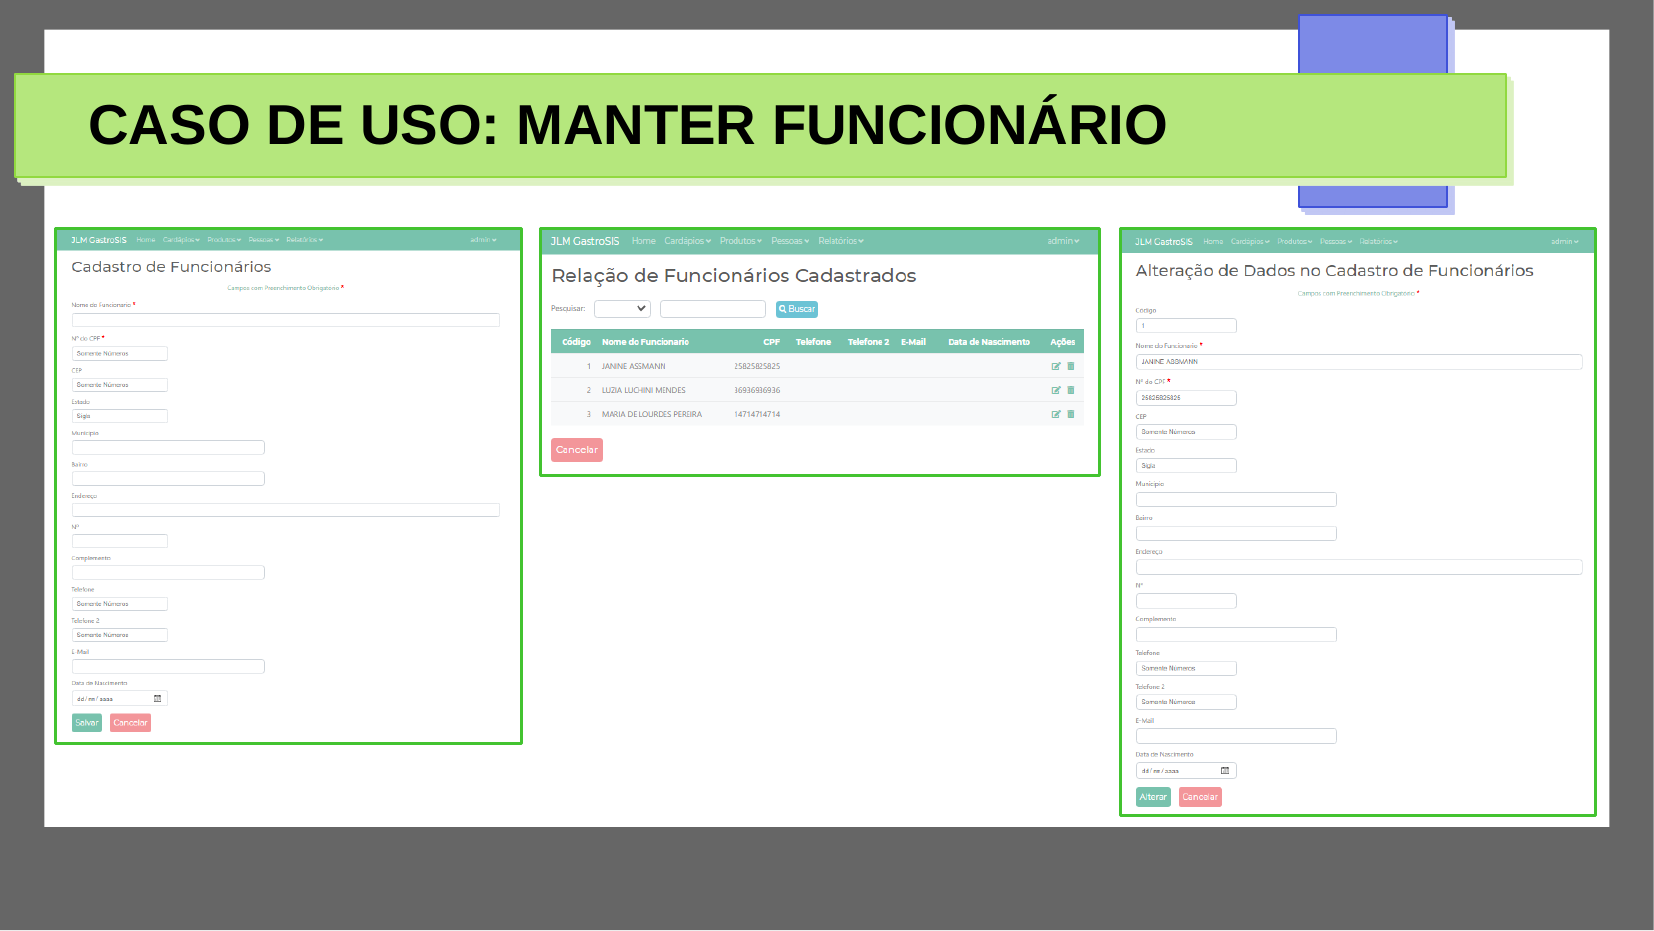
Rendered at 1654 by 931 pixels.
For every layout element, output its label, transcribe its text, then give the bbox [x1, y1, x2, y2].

picture [56, 230, 520, 743]
title Caso de Uso: manter funcionário [88, 73, 1506, 178]
picture [1122, 230, 1595, 814]
picture [542, 230, 1099, 474]
